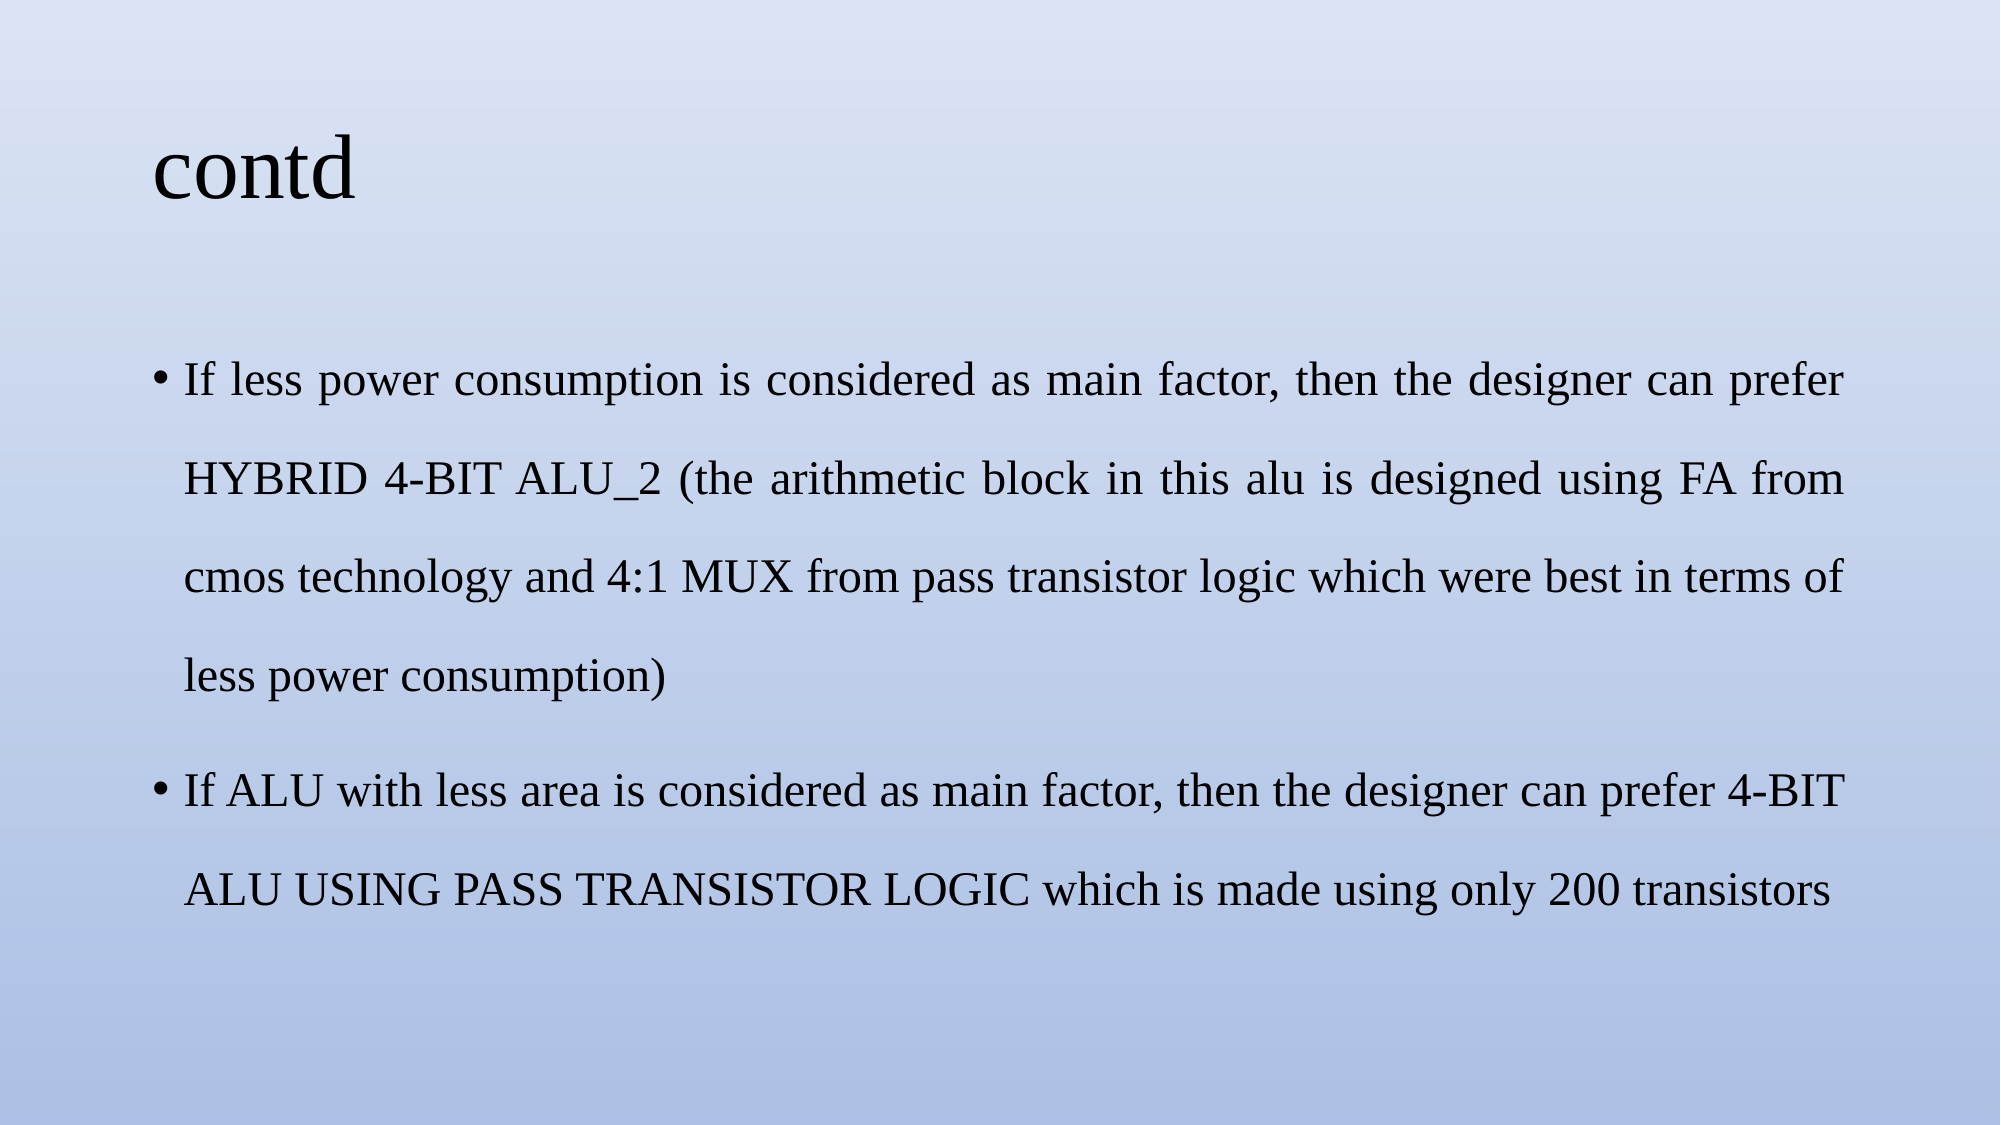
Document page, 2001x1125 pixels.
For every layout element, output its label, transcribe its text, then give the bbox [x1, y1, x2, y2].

list If less power consumption is considered as main factor, then the designer can prefer HYBRID 4-BIT ALU_2 (the arithmetic block in this alu is designed using FA from cmos technology and 4:1 MUX from pass transistor logic which were best in terms of less power consumption) If ALU with less area is considered as main factor, then the designer can prefer 4-BIT ALU USING PASS TRANSISTOR LOGIC which is made using only 200 transistors [137, 299, 1863, 1014]
title contd [137, 59, 1863, 278]
